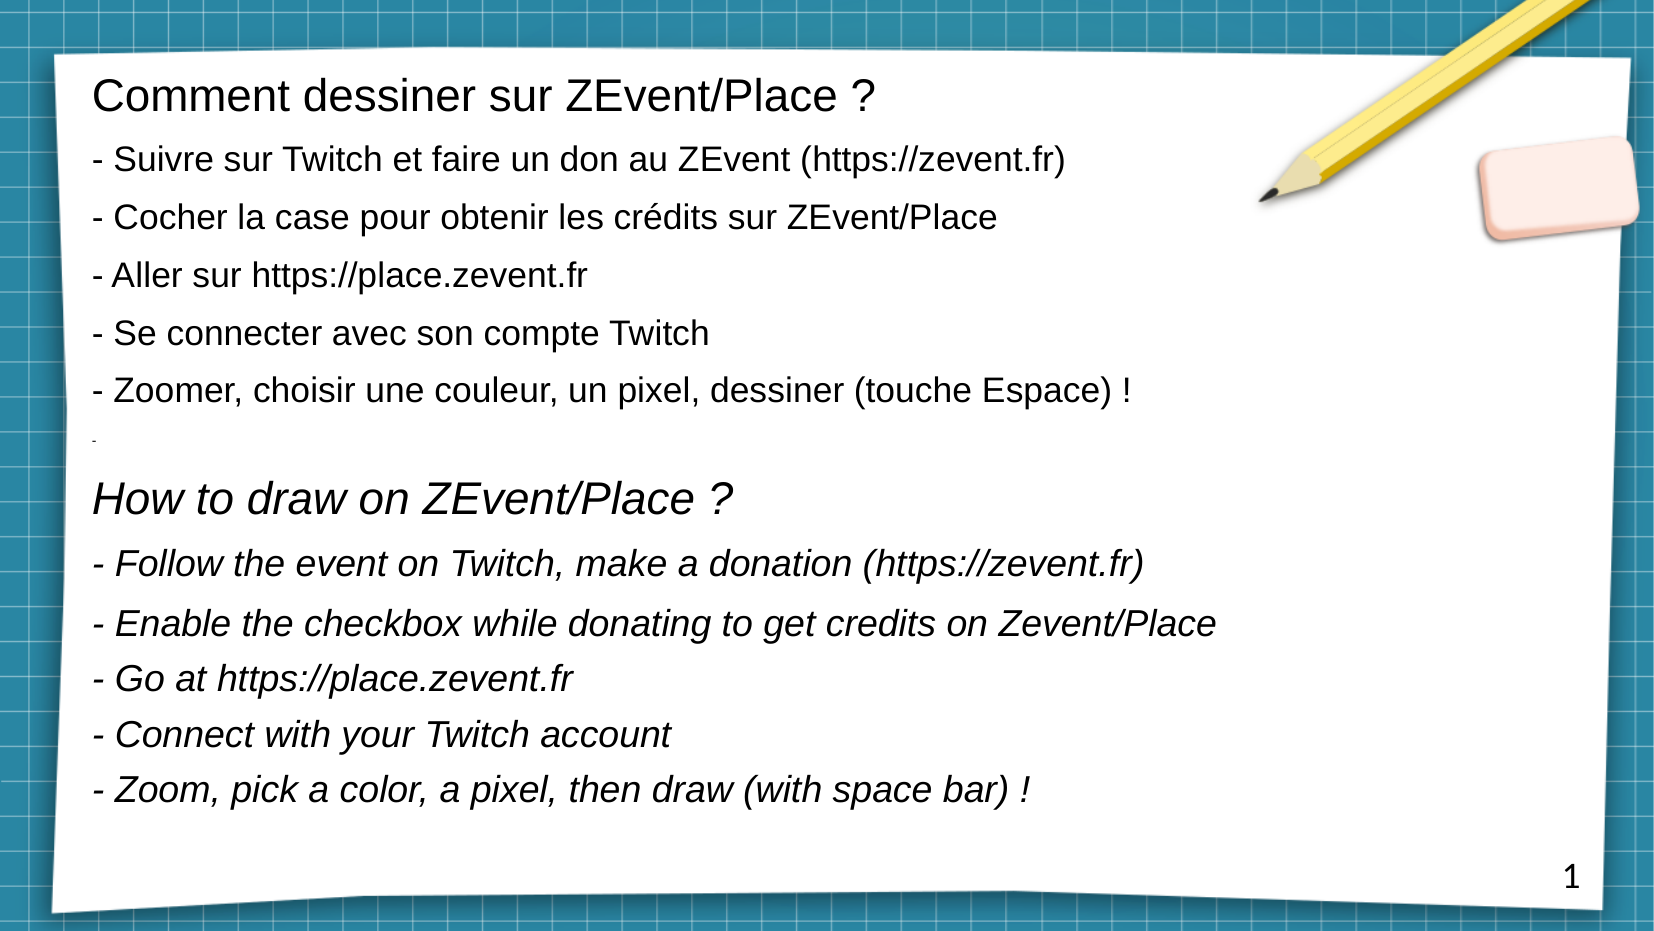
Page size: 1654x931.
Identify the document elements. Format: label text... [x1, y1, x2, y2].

list Comment dessiner sur ZEvent/Place ? - Suivre sur Twitch et faire un don au ZEvent (https://zevent.fr) - Cocher la case pour obtenir les crédits sur ZEvent/Place - Aller sur https://place.zevent.fr - Se connecter avec son compte Twitch - Zoomer, choisir une couleur, un pixel, dessiner (touche Espace) ! How to draw on ZEvent/Place ? - Follow the event on Twitch, make a donation (https://zevent.fr) - Enable the checkbox while donating to get credits on Zevent/Place - Go at https://place.zevent.fr - Connect with your Twitch account - Zoom, pick a color, a pixel, then draw (with space bar) ! [91, 69, 1562, 885]
text_box 1 [1549, 844, 1577, 905]
